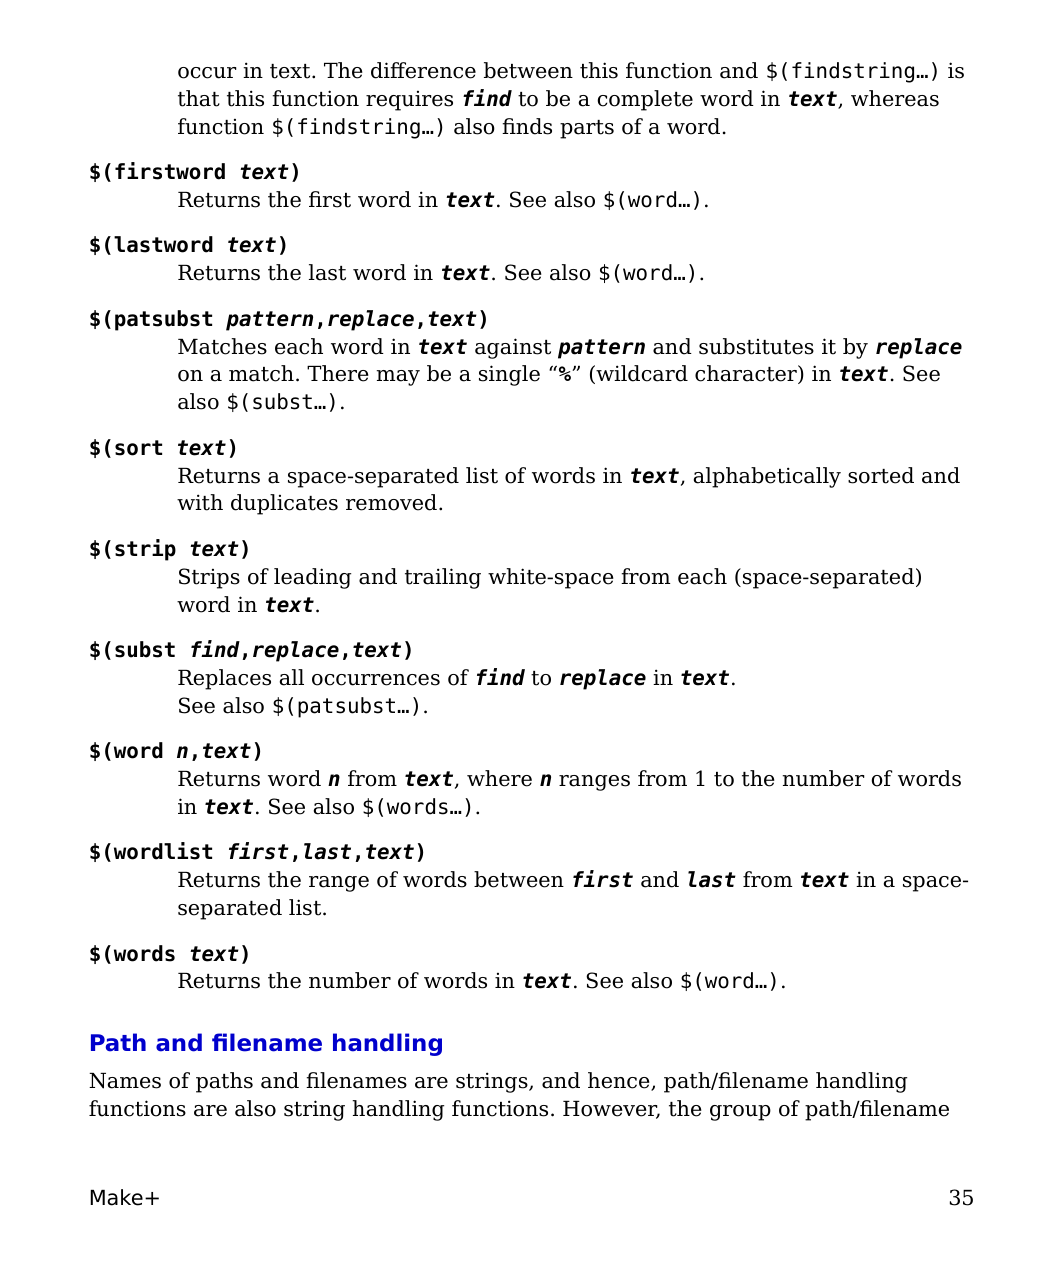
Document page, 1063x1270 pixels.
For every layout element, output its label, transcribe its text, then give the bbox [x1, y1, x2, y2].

text $(lastword text) Returns the last word in text. See also $(word…). [88, 233, 974, 286]
text $(subst find,replace,text) Replaces all occurrences of find to replace in text. See also $(patsubst…). [88, 638, 974, 718]
subtitle Path and filename handling [88, 1030, 974, 1056]
text $(word n,text) Returns word n from text, where n ranges from 1 to the number of words in text. See also $(words…). [88, 739, 974, 819]
text $(sort text) Returns a space-separated list of words in text, alphabetically sorted and with duplicates removed. [88, 436, 974, 516]
text $(words text) Returns the number of words in text. See also $(word…). [88, 942, 974, 994]
text $(firstword text) Returns the first word in text. See also $(word…). [88, 160, 974, 212]
text Names of paths and filenames are strings, and hence, path/filename handling functions are also string handling functions. However, the group of path/filename [88, 1069, 974, 1121]
text $(strip text) Strips of leading and trailing white-space from each (space-separated) word in text. [88, 537, 974, 617]
text occur in text. The difference between this function and $(findstring…) is that this function requires find to be a complete word in text, whereas function $(findstring…) also finds parts of a word. [88, 59, 974, 139]
text $(patsubst pattern,replace,text) Matches each word in text against pattern and substitutes it by replace on a match. There may be a single “%” (wildcard character) in text. See also $(subst…). [88, 307, 974, 414]
text $(wordlist first,last,text) Returns the range of words between first and last from text in a space-separated list. [88, 840, 974, 920]
